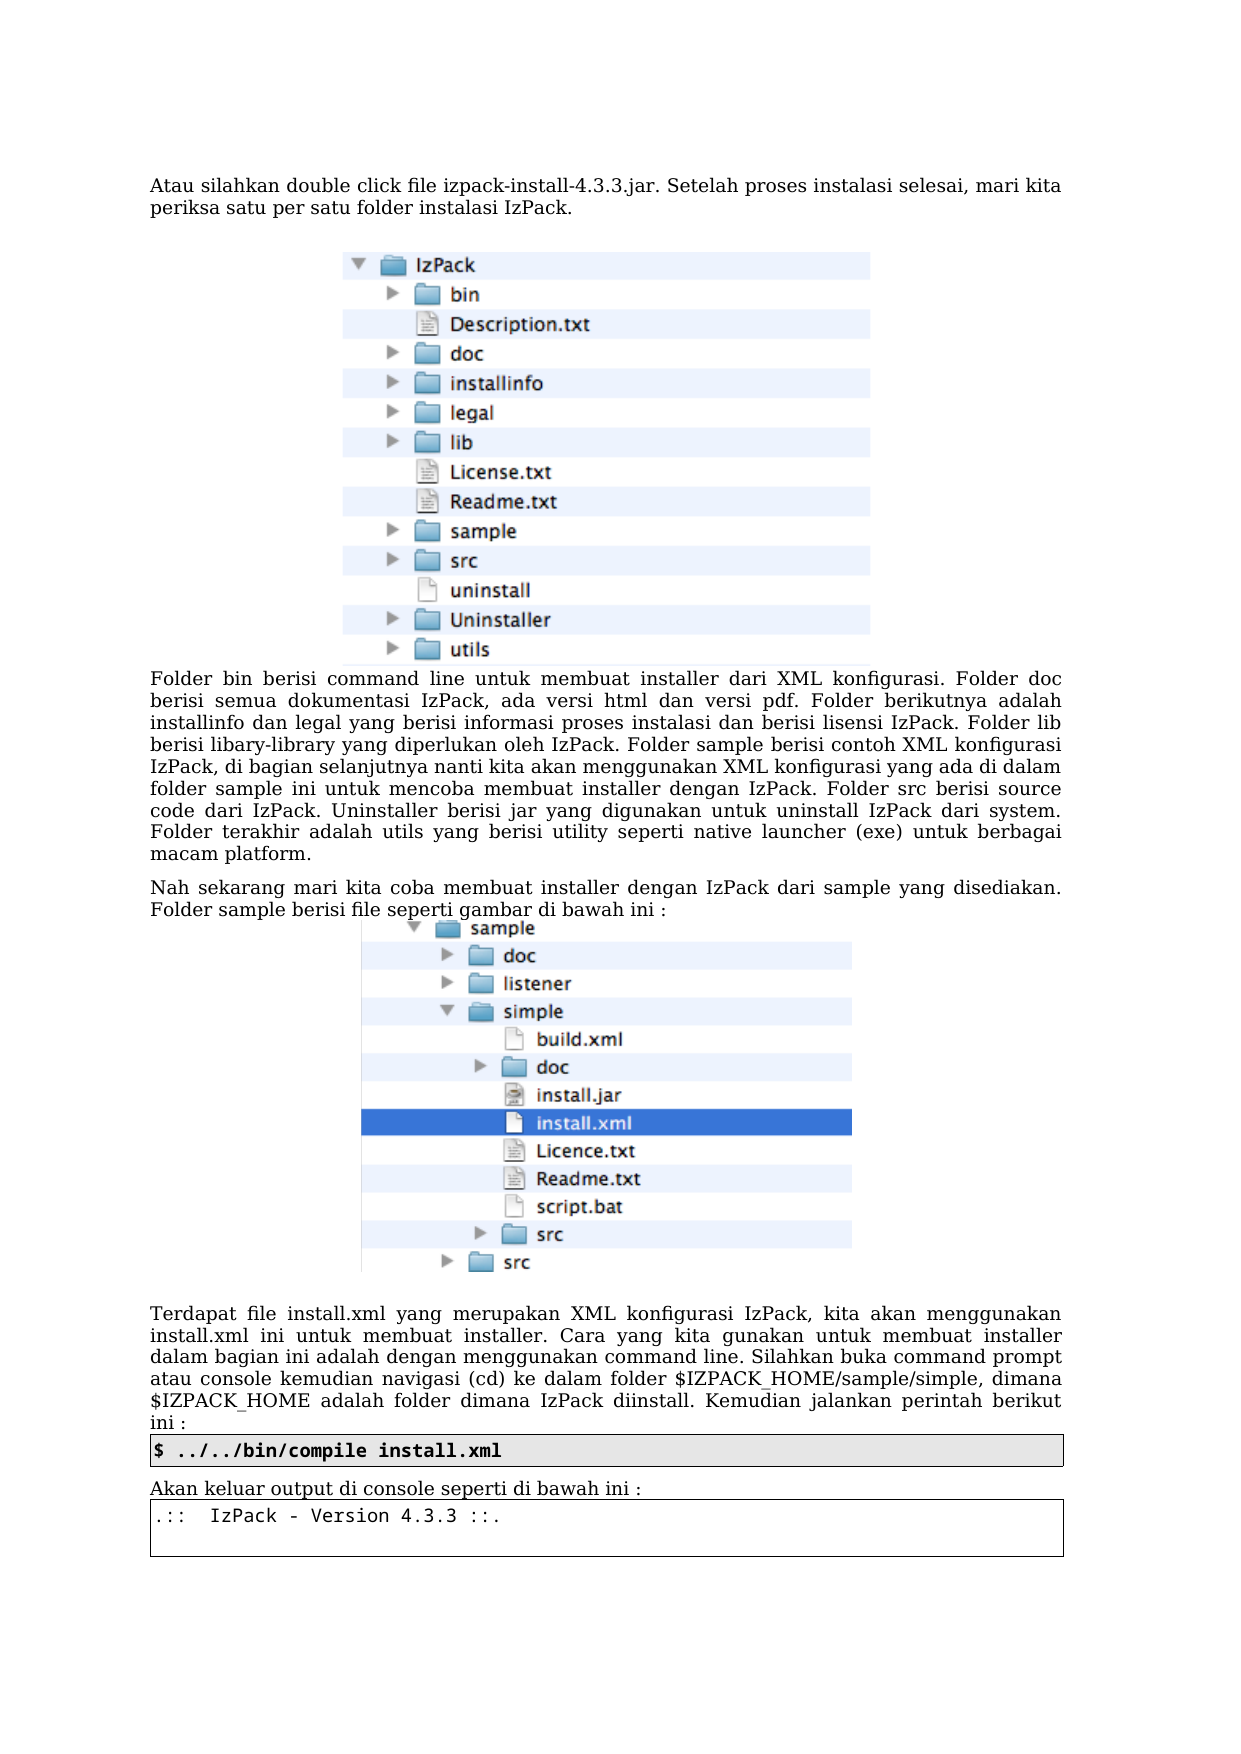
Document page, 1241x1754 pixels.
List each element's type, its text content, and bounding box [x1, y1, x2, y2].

text Nah sekarang mari kita coba membuat installer dengan IzPack dari sample yang disediakan. Folder sample berisi file seperti gambar di bawah ini : [150, 877, 1063, 921]
text Atau silahkan double click file izpack-install-4.3.3.jar. Setelah proses instalasi selesai, mari kita periksa satu per satu folder instalasi IzPack. [150, 176, 1063, 219]
text Folder bin berisi command line untuk membuat installer dari XML konfigurasi. Folder doc berisi semua dokumentasi IzPack, ada versi html dan versi pdf. Folder berikutnya adalah installinfo dan legal yang berisi informasi proses instalasi dan berisi lisensi IzPack. Folder lib berisi libary-library yang diperlukan oleh IzPack. Folder sample berisi contoh XML konfigurasi IzPack, di bagian selanjutnya nanti kita akan menggunakan XML konfigurasi yang ada di dalam folder sample ini untuk mencoba membuat installer dengan IzPack. Folder src berisi source code dari IzPack. Uninstaller berisi jar yang digunakan untuk uninstall IzPack dari system. Folder terakhir adalah utils yang berisi utility seperti native launcher (exe) untuk berbagai macam platform. [150, 668, 1063, 865]
picture [342, 252, 871, 666]
text .:: IzPack - Version 4.3.3 ::. [151, 1500, 1063, 1528]
text $ ../../bin/compile install.xml [151, 1435, 1063, 1466]
text Terdapat file install.xml yang merupakan XML konfigurasi IzPack, kita akan menggunakan install.xml ini untuk membuat installer. Cara yang kita gunakan untuk membuat installer dalam bagian ini adalah dengan menggunakan command line. Silahkan buka command prompt atau console kemudian navigasi (cd) ke dalam folder $IZPACK_HOME/sample/simple, dimana $IZPACK_HOME adalah folder dimana IzPack diinstall. Kemudian jalankan perintah berikut ini : [150, 1303, 1063, 1434]
picture [361, 920, 852, 1272]
text Akan keluar output di console seperti di bawah ini : [150, 1477, 1063, 1499]
